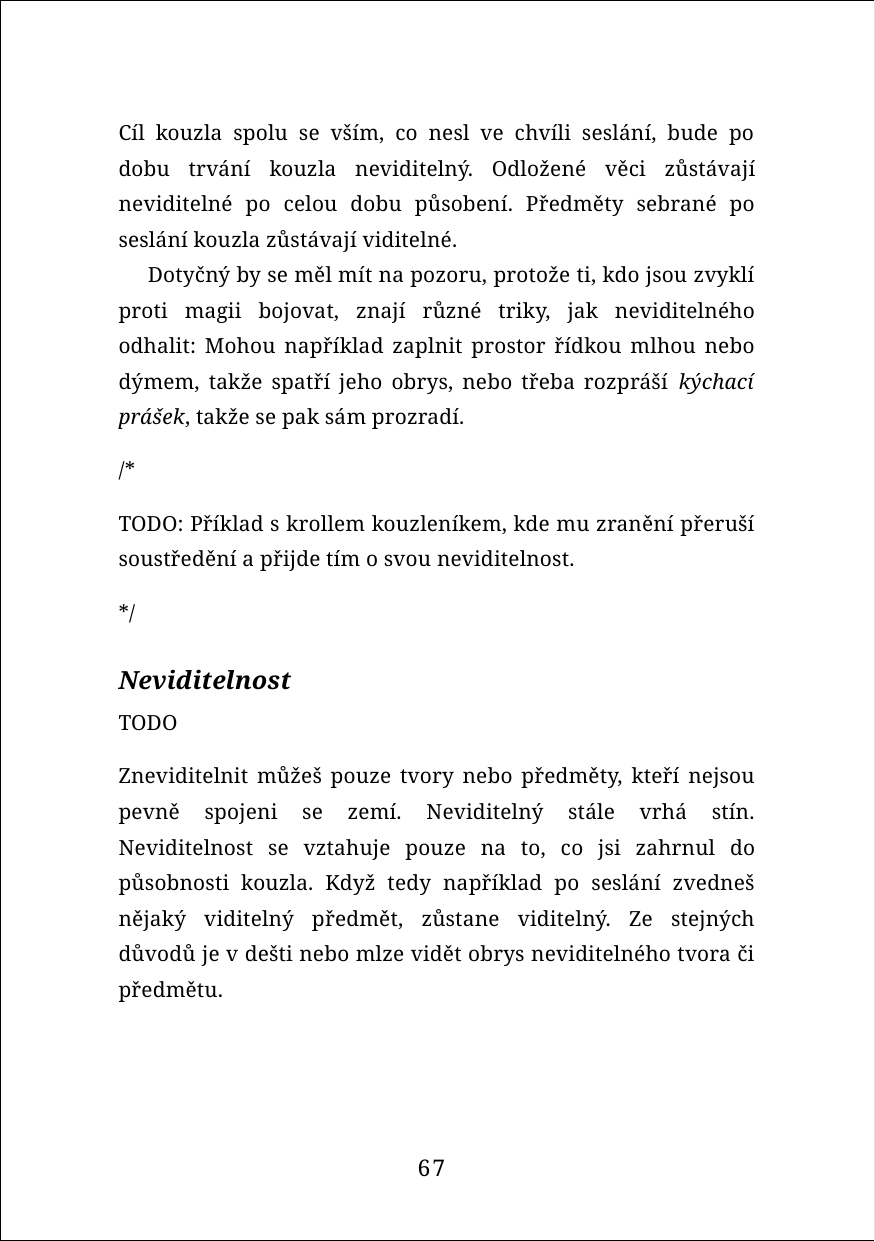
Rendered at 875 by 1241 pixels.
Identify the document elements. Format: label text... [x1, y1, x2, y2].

text */ [118, 598, 756, 626]
text Zneviditelnit můžeš pouze tvory nebo předměty, kteří nejsou pevně spojeni se zemí. Neviditelný stále vrhá stín. Neviditelnost se vztahuje pouze na to, co jsi zahrnul do působnosti kouzla. Když tedy například po seslání zvedneš nějaký viditelný předmět, zůstane viditelný. Ze stejných důvodů je v dešti nebo mlze vidět obrys neviditelného tvora či předmětu. [118, 762, 756, 1003]
text TODO [118, 708, 756, 737]
subtitle Neviditelnost [118, 663, 756, 697]
text /* [118, 456, 756, 484]
text Cíl kouzla spolu se vším, co nesl ve chvíli seslání, bude po dobu trvání kouzla neviditelný. Odložené věci zůstávají neviditelné po celou dobu působení. Předměty sebrané po seslání kouzla zůstávají viditelné. Dotyčný by se měl mít na pozoru, protože ti, kdo jsou zvyklí proti magii bojovat, znají různé triky, jak neviditelného odhalit: Mohou například zaplnit prostor řídkou mlhou nebo dýmem, takže spatří jeho obrys, nebo třeba rozpráší kýchací prášek, takže se pak sám prozradí. [118, 118, 756, 431]
text TODO: Příklad s krollem kouzleníkem, kde mu zranění přeruší soustředění a přijde tím o svou neviditelnost. [118, 509, 756, 573]
